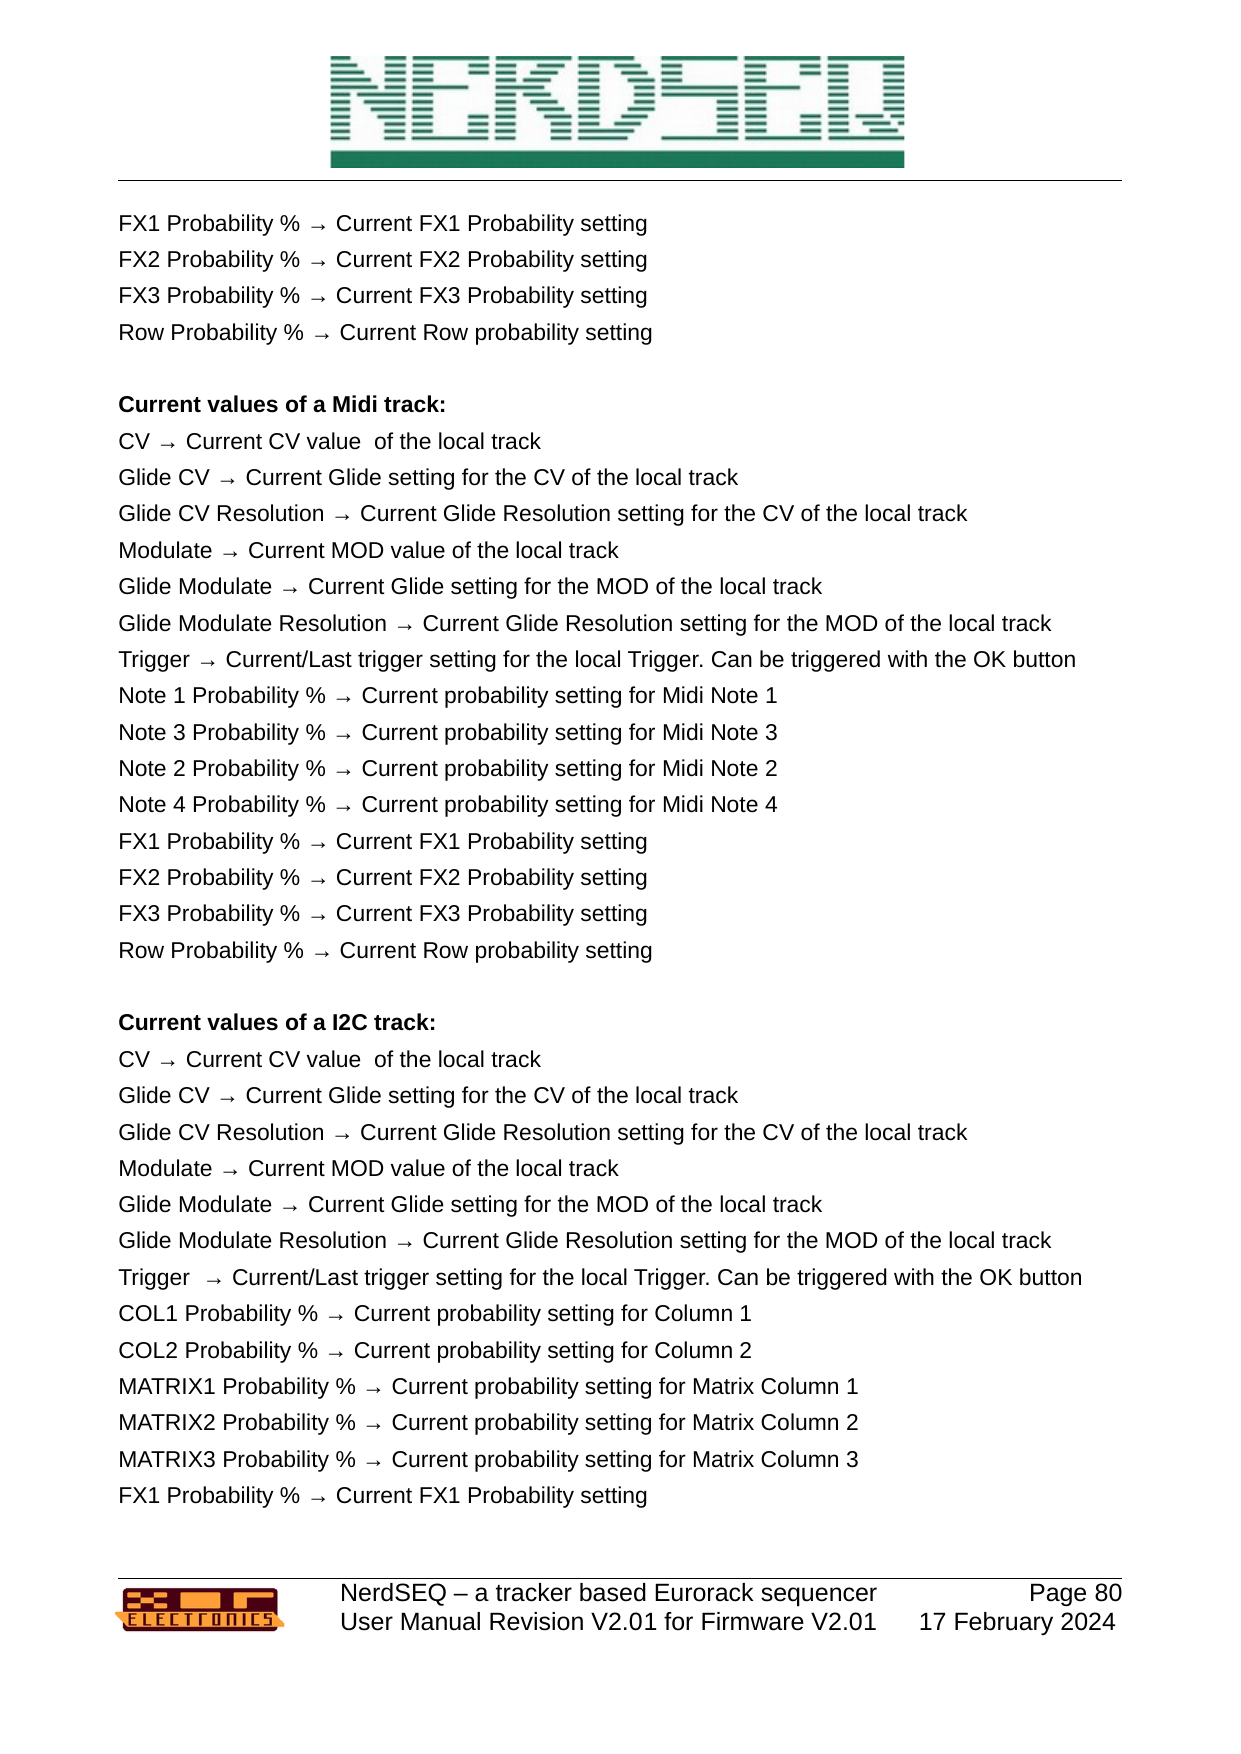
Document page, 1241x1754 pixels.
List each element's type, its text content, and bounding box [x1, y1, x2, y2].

text Glide Modulate → Current Glide setting for the MOD of the local track [118, 573, 1122, 599]
text Glide Modulate Resolution → Current Glide Resolution setting for the MOD of the local track [118, 609, 1122, 636]
text Row Probability % → Current Row probability setting [118, 937, 1122, 963]
text FX1 Probability % → Current FX1 Probability setting [118, 828, 1122, 854]
text Note 1 Probability % → Current probability setting for Midi Note 1 [118, 682, 1122, 708]
text Current values of a I2C track: [118, 1009, 1122, 1036]
picture [330, 56, 905, 168]
text COL1 Probability % → Current probability setting for Column 1 [118, 1300, 1122, 1327]
text Modulate → Current MOD value of the local track [118, 1155, 1122, 1181]
text FX2 Probability % → Current FX2 Probability setting [118, 246, 1122, 272]
text MATRIX2 Probability % → Current probability setting for Matrix Column 2 [118, 1409, 1122, 1436]
text Row Probability % → Current Row probability setting [118, 319, 1122, 345]
text Trigger → Current/Last trigger setting for the local Trigger. Can be triggered with the OK button [118, 1264, 1122, 1290]
text FX3 Probability % → Current FX3 Probability setting [118, 282, 1122, 309]
text Modulate → Current MOD value of the local track [118, 537, 1122, 563]
text Note 2 Probability % → Current probability setting for Midi Note 2 [118, 755, 1122, 781]
text FX1 Probability % → Current FX1 Probability setting [118, 209, 1122, 236]
text Glide CV Resolution → Current Glide Resolution setting for the CV of the local track [118, 1118, 1122, 1145]
text Note 3 Probability % → Current probability setting for Midi Note 3 [118, 718, 1122, 745]
text Glide CV → Current Glide setting for the CV of the local track [118, 1082, 1122, 1108]
text FX2 Probability % → Current FX2 Probability setting [118, 864, 1122, 890]
text Current values of a Midi track: [118, 391, 1122, 418]
text Glide Modulate → Current Glide setting for the MOD of the local track [118, 1191, 1122, 1217]
text CV → Current CV value of the local track [118, 428, 1122, 454]
text Note 4 Probability % → Current probability setting for Midi Note 4 [118, 791, 1122, 818]
text MATRIX1 Probability % → Current probability setting for Matrix Column 1 [118, 1373, 1122, 1399]
text Glide Modulate Resolution → Current Glide Resolution setting for the MOD of the local track [118, 1227, 1122, 1254]
picture [115, 1584, 285, 1634]
text FX1 Probability % → Current FX1 Probability setting [118, 1482, 1122, 1508]
text Trigger → Current/Last trigger setting for the local Trigger. Can be triggered with the OK button [118, 646, 1122, 672]
text Glide CV Resolution → Current Glide Resolution setting for the CV of the local track [118, 500, 1122, 527]
text MATRIX3 Probability % → Current probability setting for Matrix Column 3 [118, 1446, 1122, 1472]
text CV → Current CV value of the local track [118, 1046, 1122, 1072]
text COL2 Probability % → Current probability setting for Column 2 [118, 1337, 1122, 1363]
text FX3 Probability % → Current FX3 Probability setting [118, 900, 1122, 927]
text Glide CV → Current Glide setting for the CV of the local track [118, 464, 1122, 490]
